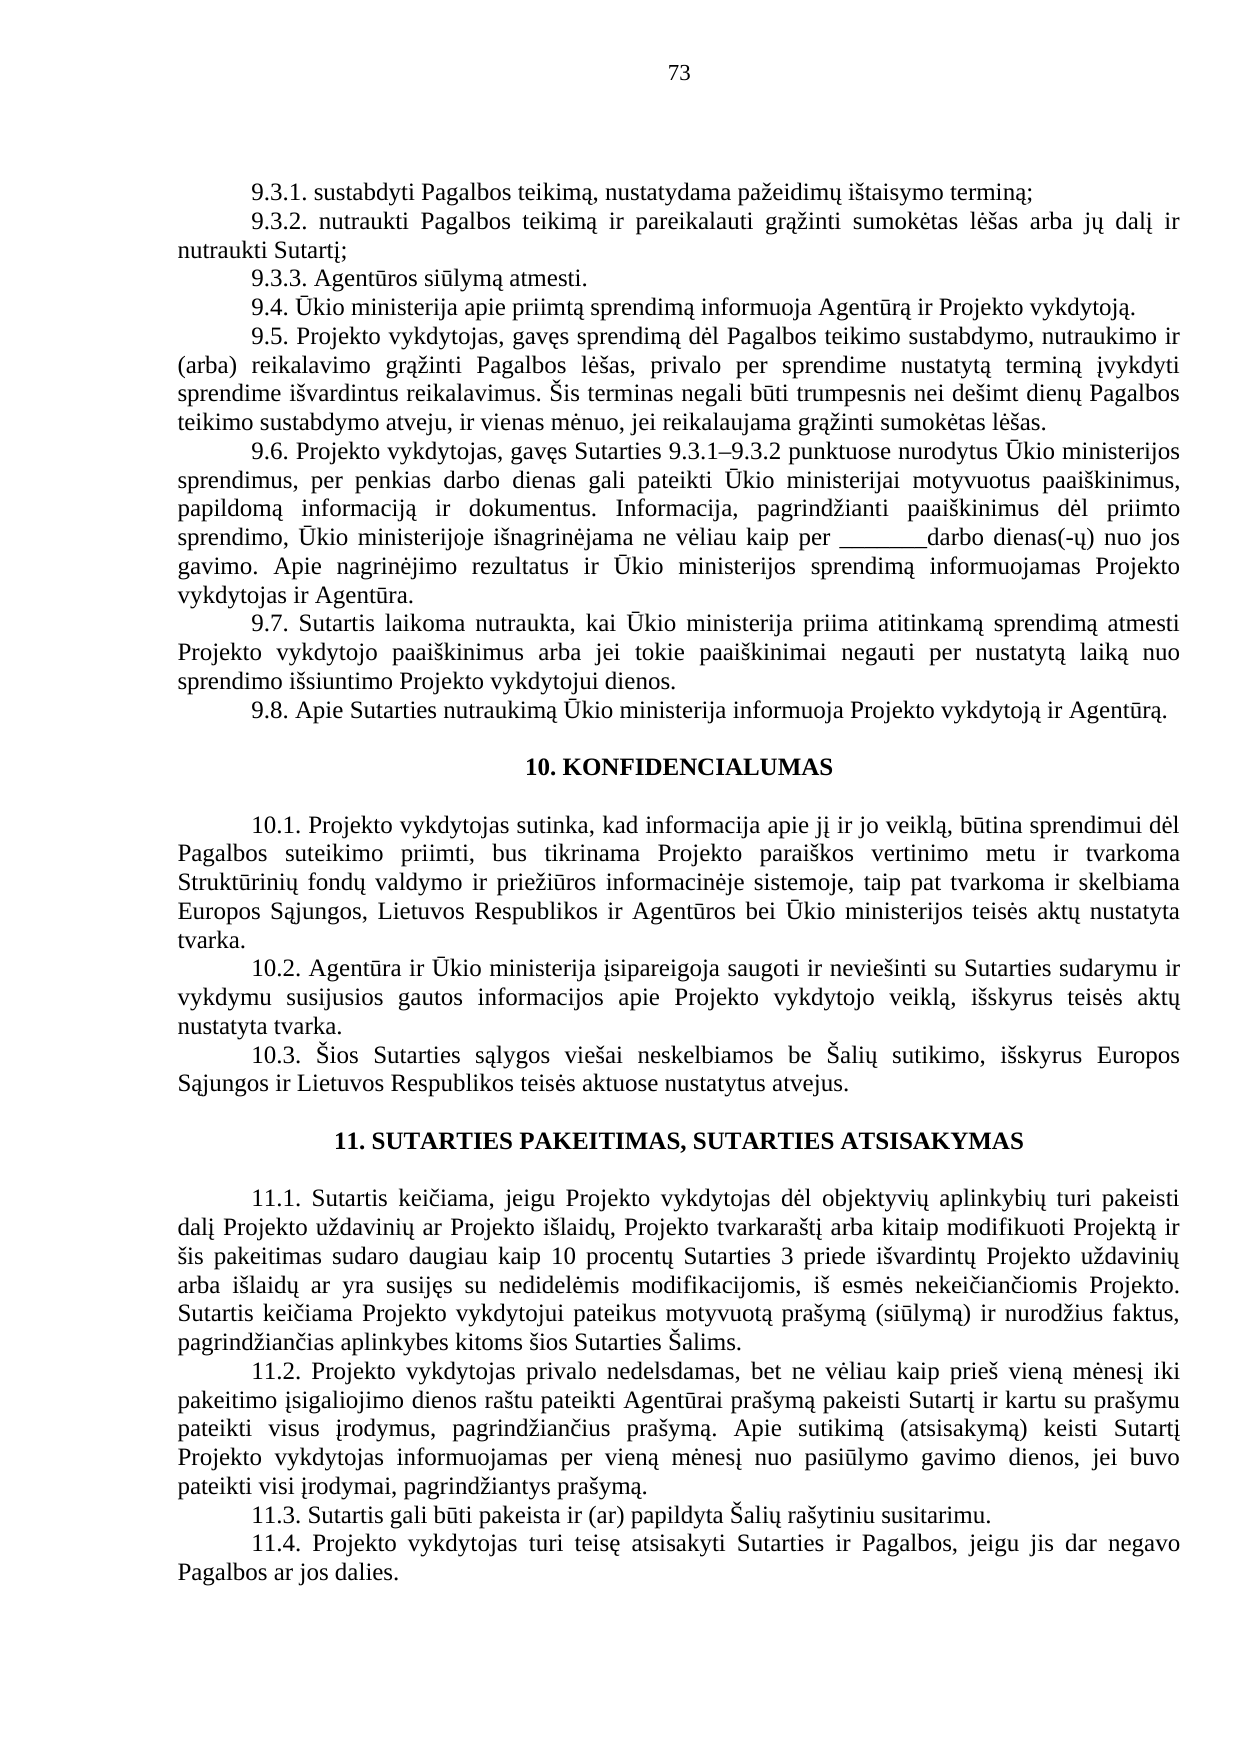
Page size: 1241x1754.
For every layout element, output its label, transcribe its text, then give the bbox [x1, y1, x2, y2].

text 10.1. Projekto vykdytojas sutinka, kad informacija apie jį ir jo veiklą, būtina sprendimui dėl Pagalbos suteikimo priimti, bus tikrinama Projekto paraiškos vertinimo metu ir tvarkoma Struktūrinių fondų valdymo ir priežiūros informacinėje sistemoje, taip pat tvarkoma ir skelbiama Europos Sąjungos, Lietuvos Respublikos ir Agentūros bei Ūkio ministerijos teisės aktų nustatyta tvarka. [177, 810, 1181, 953]
text 11.2. Projekto vykdytojas privalo nedelsdamas, bet ne vėliau kaip prieš vieną mėnesį iki pakeitimo įsigaliojimo dienos raštu pateikti Agentūrai prašymą pakeisti Sutartį ir kartu su prašymu pateikti visus įrodymus, pagrindžiančius prašymą. Apie sutikimą (atsisakymą) keisti Sutartį Projekto vykdytojas informuojamas per vieną mėnesį nuo pasiūlymo gavimo dienos, jei buvo pateikti visi įrodymai, pagrindžiantys prašymą. [177, 1356, 1181, 1500]
text 9.3.1. sustabdyti Pagalbos teikimą, nustatydama pažeidimų ištaisymo terminą; [177, 177, 1181, 206]
text 9.6. Projekto vykdytojas, gavęs Sutarties 9.3.1–9.3.2 punktuose nurodytus Ūkio ministerijos sprendimus, per penkias darbo dienas gali pateikti Ūkio ministerijai motyvuotus paaiškinimus, papildomą informaciją ir dokumentus. Informacija, pagrindžianti paaiškinimus dėl priimto sprendimo, Ūkio ministerijoje išnagrinėjama ne vėliau kaip per _______darbo dienas(-ų) nuo jos gavimo. Apie nagrinėjimo rezultatus ir Ūkio ministerijos sprendimą informuojamas Projekto vykdytojas ir Agentūra. [177, 436, 1181, 608]
text 11.3. Sutartis gali būti pakeista ir (ar) papildyta Šalių rašytiniu susitarimu. [177, 1500, 1181, 1528]
text 9.5. Projekto vykdytojas, gavęs sprendimą dėl Pagalbos teikimo sustabdymo, nutraukimo ir (arba) reikalavimo grąžinti Pagalbos lėšas, privalo per sprendime nustatytą terminą įvykdyti sprendime išvardintus reikalavimus. Šis terminas negali būti trumpesnis nei dešimt dienų Pagalbos teikimo sustabdymo atveju, ir vienas mėnuo, jei reikalaujama grąžinti sumokėtas lėšas. [177, 321, 1181, 436]
text 10.2. Agentūra ir Ūkio ministerija įsipareigoja saugoti ir neviešinti su Sutarties sudarymu ir vykdymu susijusios gautos informacijos apie Projekto vykdytojo veiklą, išskyrus teisės aktų nustatyta tvarka. [177, 953, 1181, 1040]
text 11.4. Projekto vykdytojas turi teisę atsisakyti Sutarties ir Pagalbos, jeigu jis dar negavo Pagalbos ar jos dalies. [177, 1528, 1181, 1586]
text 10. KONFIDENCIALUMAS [177, 752, 1181, 781]
text 9.3.3. Agentūros siūlymą atmesti. [177, 263, 1181, 292]
text 9.4. Ūkio ministerija apie priimtą sprendimą informuoja Agentūrą ir Projekto vykdytoją. [177, 292, 1181, 321]
text 9.7. Sutartis laikoma nutraukta, kai Ūkio ministerija priima atitinkamą sprendimą atmesti Projekto vykdytojo paaiškinimus arba jei tokie paaiškinimai negauti per nustatytą laiką nuo sprendimo išsiuntimo Projekto vykdytojui dienos. [177, 608, 1181, 695]
text 9.8. Apie Sutarties nutraukimą Ūkio ministerija informuoja Projekto vykdytoją ir Agentūrą. [177, 695, 1181, 723]
text 11.1. Sutartis keičiama, jeigu Projekto vykdytojas dėl objektyvių aplinkybių turi pakeisti dalį Projekto uždavinių ar Projekto išlaidų, Projekto tvarkaraštį arba kitaip modifikuoti Projektą ir šis pakeitimas sudaro daugiau kaip 10 procentų Sutarties 3 priede išvardintų Projekto uždavinių arba išlaidų ar yra susijęs su nedidelėmis modifikacijomis, iš esmės nekeičiančiomis Projekto. Sutartis keičiama Projekto vykdytojui pateikus motyvuotą prašymą (siūlymą) ir nurodžius faktus, pagrindžiančias aplinkybes kitoms šios Sutarties Šalims. [177, 1183, 1181, 1356]
text 10.3. Šios Sutarties sąlygos viešai neskelbiamos be Šalių sutikimo, išskyrus Europos Sąjungos ir Lietuvos Respublikos teisės aktuose nustatytus atvejus. [177, 1040, 1181, 1097]
text 11. SUTARTIES PAKEITIMAS, SUTARTIES ATSISAKYMAS [177, 1126, 1181, 1155]
text 9.3.2. nutraukti Pagalbos teikimą ir pareikalauti grąžinti sumokėtas lėšas arba jų dalį ir nutraukti Sutartį; [177, 206, 1181, 263]
